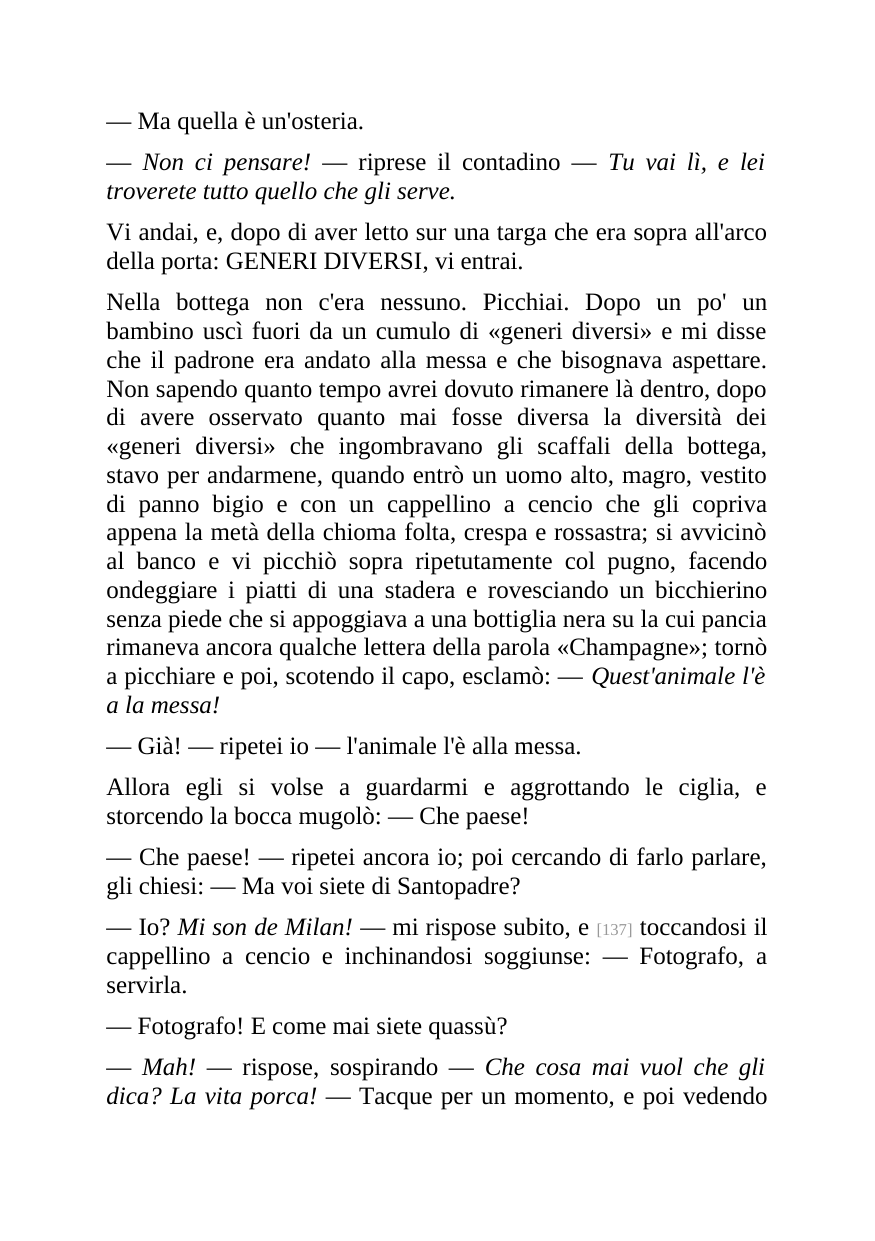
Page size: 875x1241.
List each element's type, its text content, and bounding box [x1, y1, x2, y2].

text — Non ci pensare! — riprese il contadino — Tu vai lì, e lei troverete tutto quello che gli serve. [106, 147, 768, 205]
text — Già! — ripetei io — l'animale l'è alla messa. [106, 731, 768, 760]
text — Fotografo! E come mai siete quassù? [106, 1011, 768, 1040]
text Nella bottega non c'era nessuno. Picchiai. Dopo un po' un bambino uscì fuori da un cumulo di «generi diversi» e mi disse che il padrone era andato alla messa e che bisognava aspettare. Non sapendo quanto tempo avrei dovuto rimanere là dentro, dopo di avere osservato quanto mai fosse diversa la diversità dei «generi diversi» che ingombravano gli scaffali della bottega, stavo per andarmene, quando entrò un uomo alto, magro, vestito di panno bigio e con un cappellino a cencio che gli copriva appena la metà della chioma folta, crespa e rossastra; si avvicinò al banco e vi picchiò sopra ripetutamente col pugno, facendo ondeggiare i piatti di una stadera e rovesciando un bicchierino senza piede che si appoggiava a una bottiglia nera su la cui pancia rimaneva ancora qualche lettera della parola «Champagne»; tornò a picchiare e poi, scotendo il capo, esclamò: — Quest'animale l'è a la messa! [106, 287, 768, 719]
text — Mah! — rispose, sospirando — Che cosa mai vuol che gli dica? La vita porca! — Tacque per un momento, e poi vedendo [106, 1052, 768, 1110]
text Allora egli si volse a guardarmi e aggrottando le ciglia, e storcendo la bocca mugolò: — Che paese! [106, 772, 768, 830]
text — Ma quella è un'osteria. [106, 106, 768, 135]
text Vi andai, e, dopo di aver letto sur una targa che era sopra all'arco della porta: GENERI DIVERSI, vi entrai. [106, 217, 768, 275]
text — Che paese! — ripetei ancora io; poi cercando di farlo parlare, gli chiesi: — Ma voi siete di Santopadre? [106, 842, 768, 900]
text — Io? Mi son de Milan! — mi rispose subito, e [137] toccandosi il cappellino a cencio e inchinandosi soggiunse: — Fotografo, a servirla. [106, 912, 768, 999]
